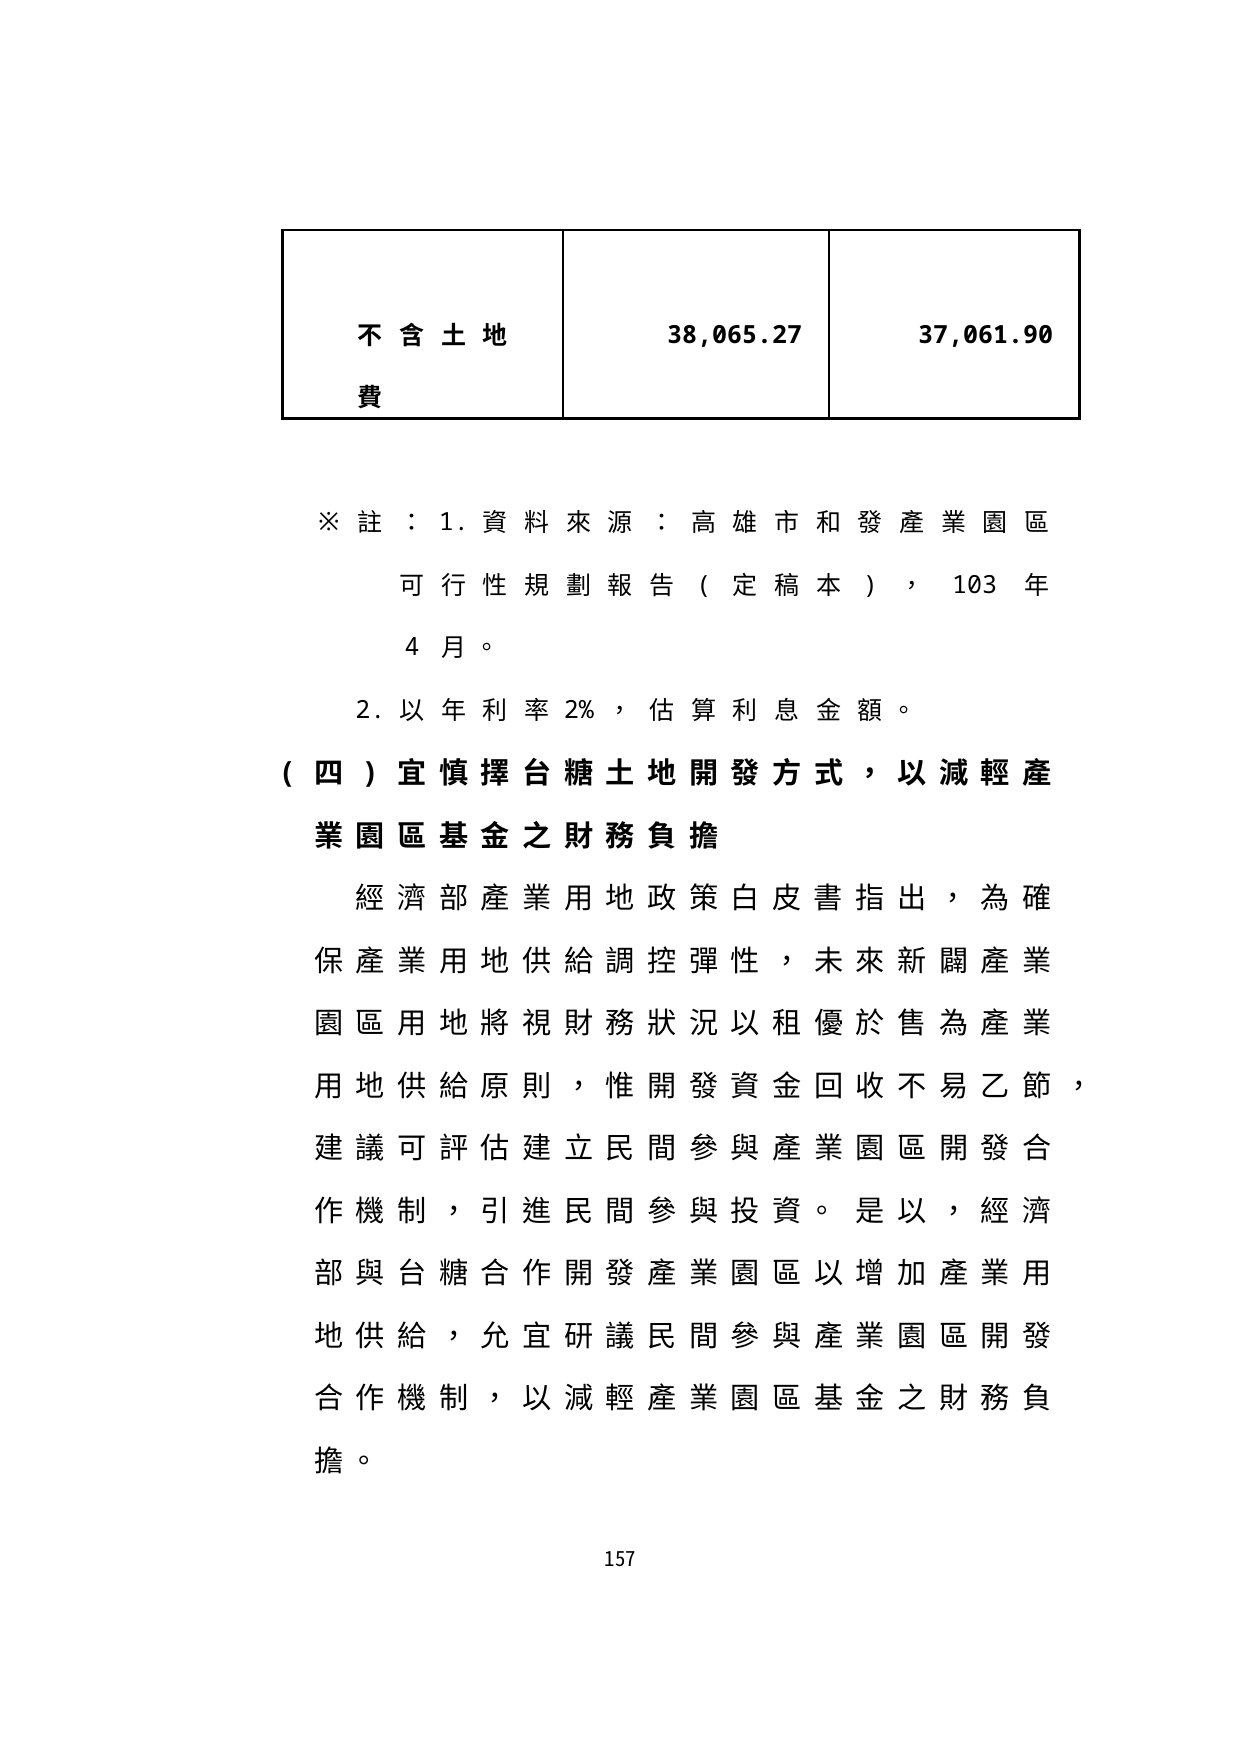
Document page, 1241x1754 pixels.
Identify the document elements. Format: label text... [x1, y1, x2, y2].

text ※註：1.資料來源：高雄市和發產業園區可行性規劃報告(定稿本)，103年4月。 [271, 479, 1058, 667]
text (四)宜慎擇台糖土地開發方式，以減輕產業園區基金之財務負擔 [242, 729, 1058, 854]
table_cell 不含土地費 [284, 231, 562, 417]
text 經濟部產業用地政策白皮書指出，為確保產業用地供給調控彈性，未來新闢產業園區用地將視財務狀況以租優於售為產業用地供給原則，惟開發資金回收不易乙節，建議可評估建立民間參與產業園區開發合作機制，引進民間參與投資。是以，經濟部與台糖合作開發產業園區以增加產業用地供給，允宜研議民間參與產業園區開發合作機制，以減輕產業園區基金之財務負擔。 [271, 854, 1058, 1479]
text 2.以年利率2%，估算利息金額。 [345, 667, 1058, 729]
table_cell 38,065.27 [564, 231, 828, 417]
table_cell 37,061.90 [830, 231, 1078, 417]
